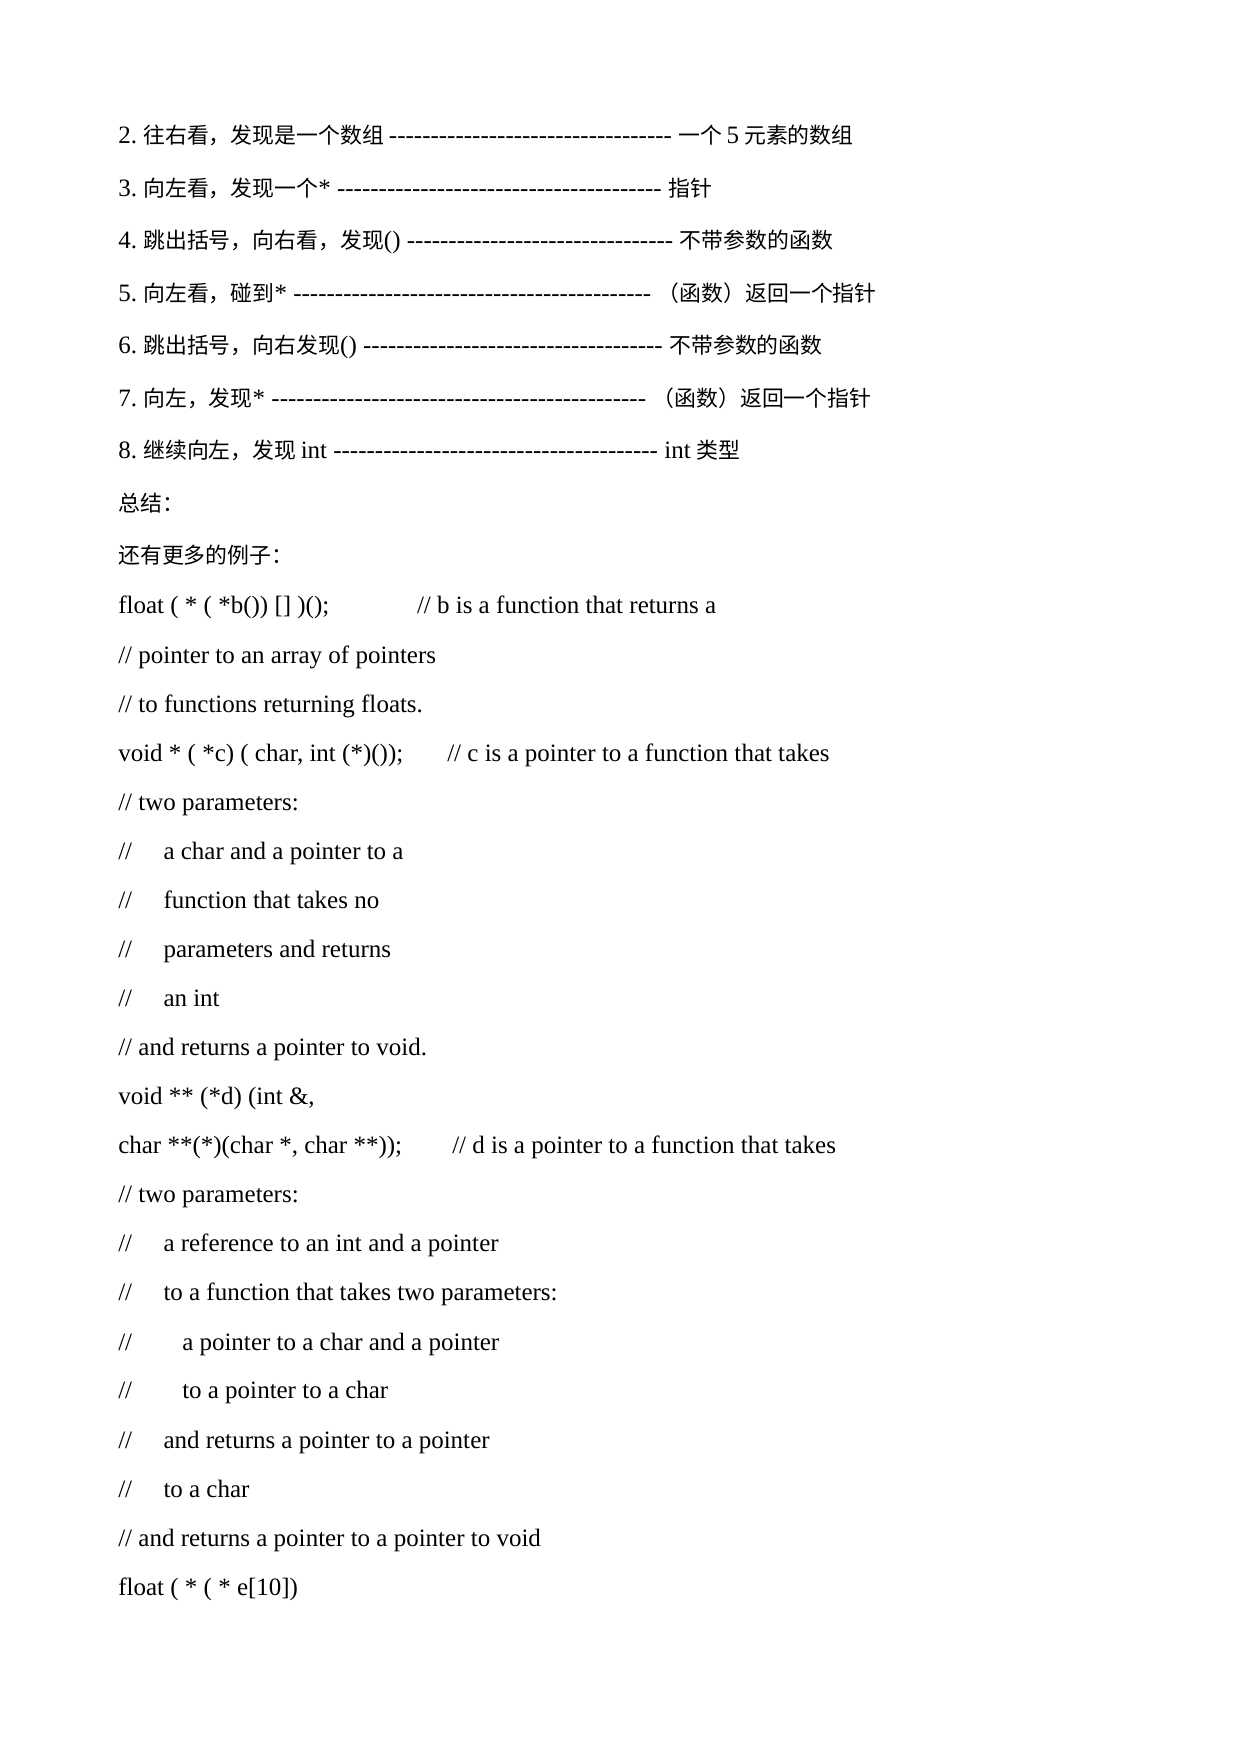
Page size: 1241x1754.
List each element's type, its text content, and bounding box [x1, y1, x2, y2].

text void ** (*d) (int &, [118, 1081, 1122, 1110]
text 还有更多的例子： [118, 538, 1122, 570]
text 7. 向左，发现* --------------------------------------------- （函数）返回一个指针 [118, 381, 1122, 412]
text float ( * ( *b()) [] )(); // b is a function that returns a [118, 591, 1122, 619]
text // to a function that takes two parameters: [118, 1277, 1122, 1306]
text // two parameters: [118, 1179, 1122, 1208]
text 8. 继续向左，发现int --------------------------------------- int类型 [118, 433, 1122, 465]
text 4. 跳出括号，向右看，发现() -------------------------------- 不带参数的函数 [118, 223, 1122, 255]
text // to a pointer to a char [118, 1376, 1122, 1404]
text // a char and a pointer to a [118, 836, 1122, 865]
text // to functions returning floats. [118, 689, 1122, 717]
text // and returns a pointer to a pointer to void [118, 1523, 1122, 1552]
text char **(*)(char *, char **)); // d is a pointer to a function that takes [118, 1130, 1122, 1159]
text // pointer to an array of pointers [118, 640, 1122, 668]
text // and returns a pointer to void. [118, 1032, 1122, 1061]
text 3. 向左看，发现一个* --------------------------------------- 指针 [118, 171, 1122, 202]
text // a reference to an int and a pointer [118, 1228, 1122, 1257]
text // and returns a pointer to a pointer [118, 1425, 1122, 1453]
text 6. 跳出括号，向右发现() ------------------------------------ 不带参数的函数 [118, 328, 1122, 360]
text // a pointer to a char and a pointer [118, 1327, 1122, 1355]
text // function that takes no [118, 885, 1122, 914]
text 总结： [118, 486, 1122, 517]
text 2. 往右看，发现是一个数组 ---------------------------------- 一个5元素的数组 [118, 118, 1122, 150]
text 5. 向左看，碰到* ------------------------------------------- （函数）返回一个指针 [118, 276, 1122, 307]
text float ( * ( * e[10]) [118, 1572, 1122, 1601]
text // to a char [118, 1474, 1122, 1502]
text // an int [118, 983, 1122, 1012]
text // parameters and returns [118, 934, 1122, 963]
text // two parameters: [118, 787, 1122, 816]
text void * ( *c) ( char, int (*)()); // c is a pointer to a function that takes [118, 738, 1122, 767]
